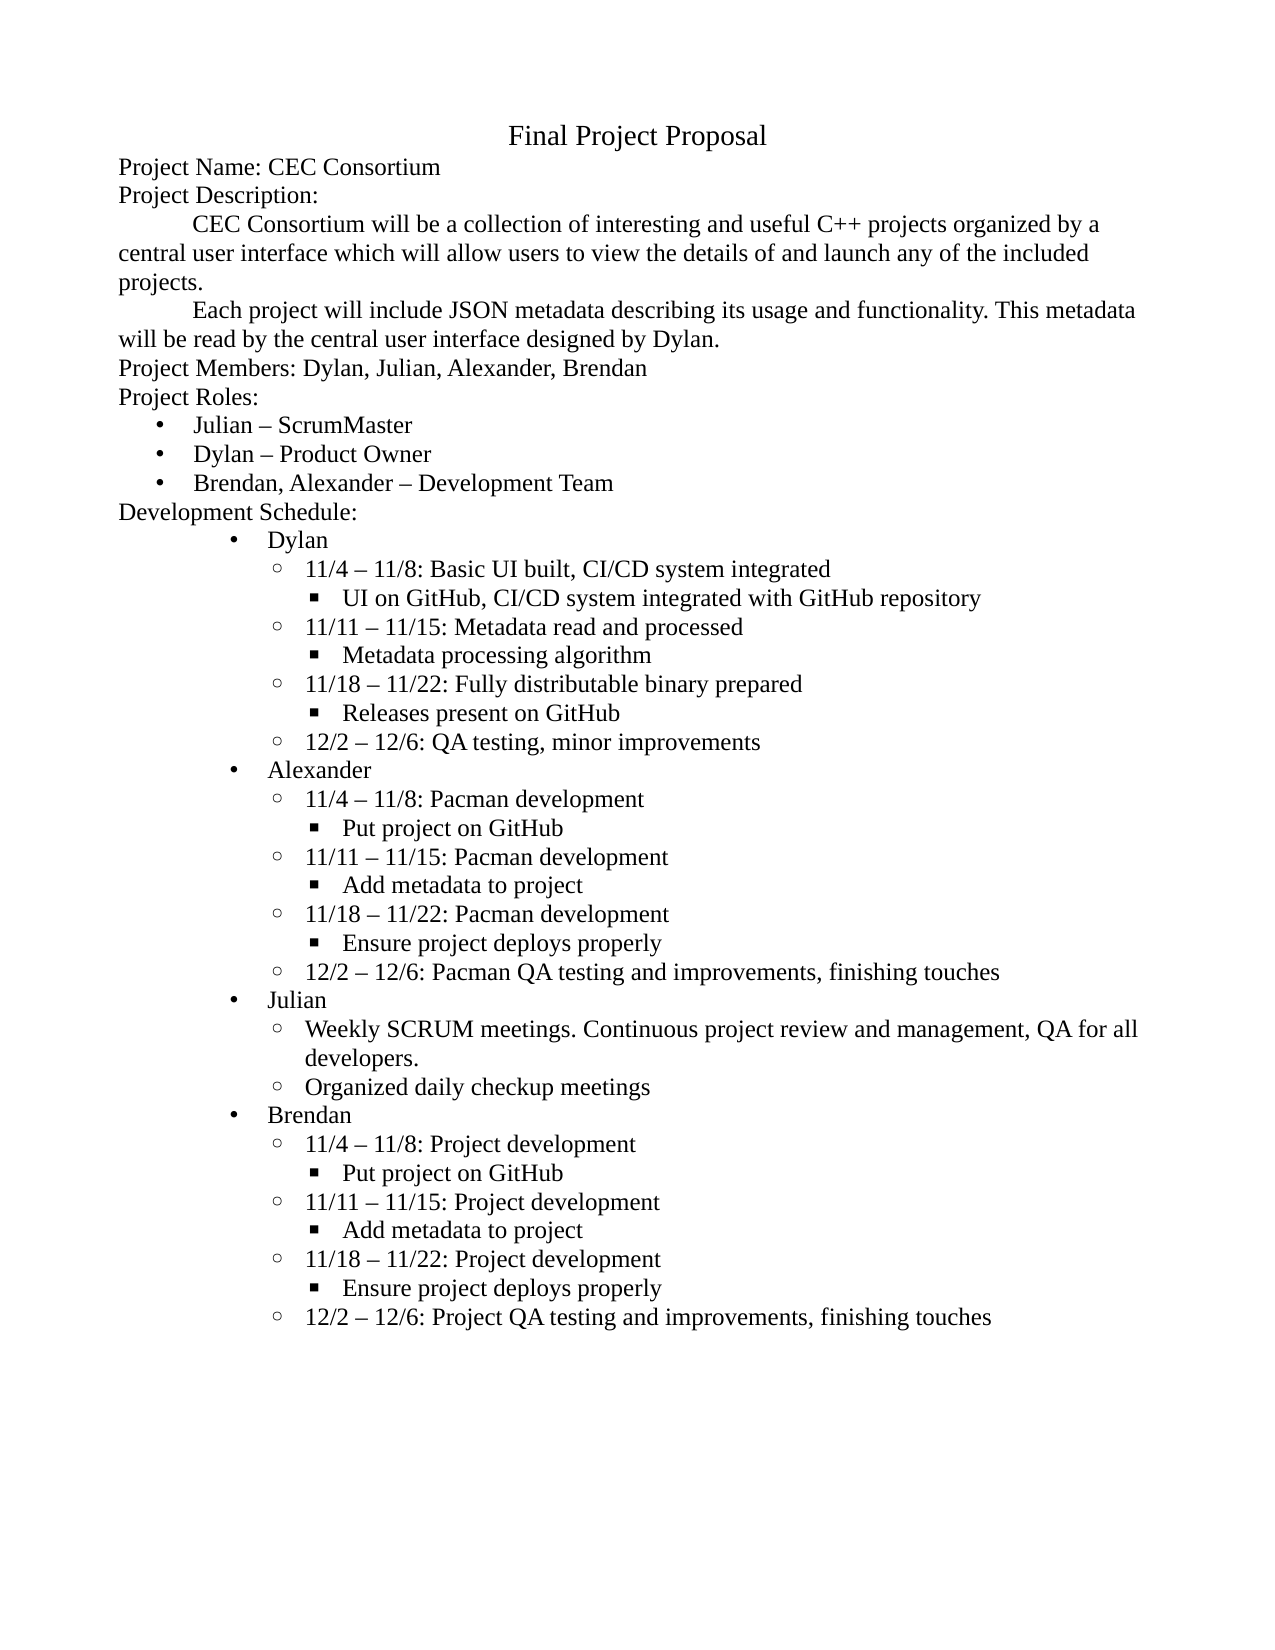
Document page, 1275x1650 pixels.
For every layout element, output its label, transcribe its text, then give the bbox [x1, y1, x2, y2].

list 11/18 – 11/22: Pacman development [267, 899, 1157, 928]
list Julian [229, 985, 1157, 1014]
list Add metadata to project [304, 870, 1157, 899]
list Put project on GitHub [304, 813, 1157, 842]
list Brendan [229, 1100, 1157, 1129]
list 11/18 – 11/22: Project development [267, 1244, 1157, 1273]
list 11/4 – 11/8: Basic UI built, CI/CD system integrated [267, 554, 1157, 583]
text CEC Consortium will be a collection of interesting and useful C++ projects organized by a central user interface which will allow users to view the details of and launch any of the included projects. [118, 209, 1157, 295]
list Weekly SCRUM meetings. Continuous project review and management, QA for all developers. [267, 1014, 1157, 1072]
list 12/2 – 12/6: Pacman QA testing and improvements, finishing touches [267, 957, 1157, 985]
text Project Description: [118, 180, 1157, 209]
list Alexander [229, 755, 1157, 784]
list Put project on GitHub [304, 1158, 1157, 1187]
list 11/11 – 11/15: Project development [267, 1187, 1157, 1215]
list Releases present on GitHub [304, 698, 1157, 727]
list Dylan [229, 525, 1157, 554]
text Final Project Proposal [118, 118, 1157, 152]
text Each project will include JSON metadata describing its usage and functionality. This metadata will be read by the central user interface designed by Dylan. [118, 295, 1157, 353]
list Ensure project deploys properly [304, 928, 1157, 957]
list Ensure project deploys properly [304, 1273, 1157, 1302]
text Project Roles: [118, 382, 1157, 410]
list Organized daily checkup meetings [267, 1072, 1157, 1100]
text Project Members: Dylan, Julian, Alexander, Brendan [118, 353, 1157, 382]
list 11/4 – 11/8: Pacman development [267, 784, 1157, 813]
list 11/18 – 11/22: Fully distributable binary prepared [267, 669, 1157, 698]
list UI on GitHub, CI/CD system integrated with GitHub repository [304, 583, 1157, 612]
text Development Schedule: [118, 497, 1157, 525]
list Julian – ScrumMaster [156, 410, 1157, 439]
list Metadata processing algorithm [304, 640, 1157, 669]
list 11/11 – 11/15: Pacman development [267, 842, 1157, 870]
text Project Name: CEC Consortium [118, 152, 1157, 180]
list Dylan – Product Owner [156, 439, 1157, 468]
list 11/4 – 11/8: Project development [267, 1129, 1157, 1158]
list 12/2 – 12/6: Project QA testing and improvements, finishing touches [267, 1302, 1157, 1330]
list 12/2 – 12/6: QA testing, minor improvements [267, 727, 1157, 755]
list Brendan, Alexander – Development Team [156, 468, 1157, 497]
list Add metadata to project [304, 1215, 1157, 1244]
list 11/11 – 11/15: Metadata read and processed [267, 612, 1157, 640]
